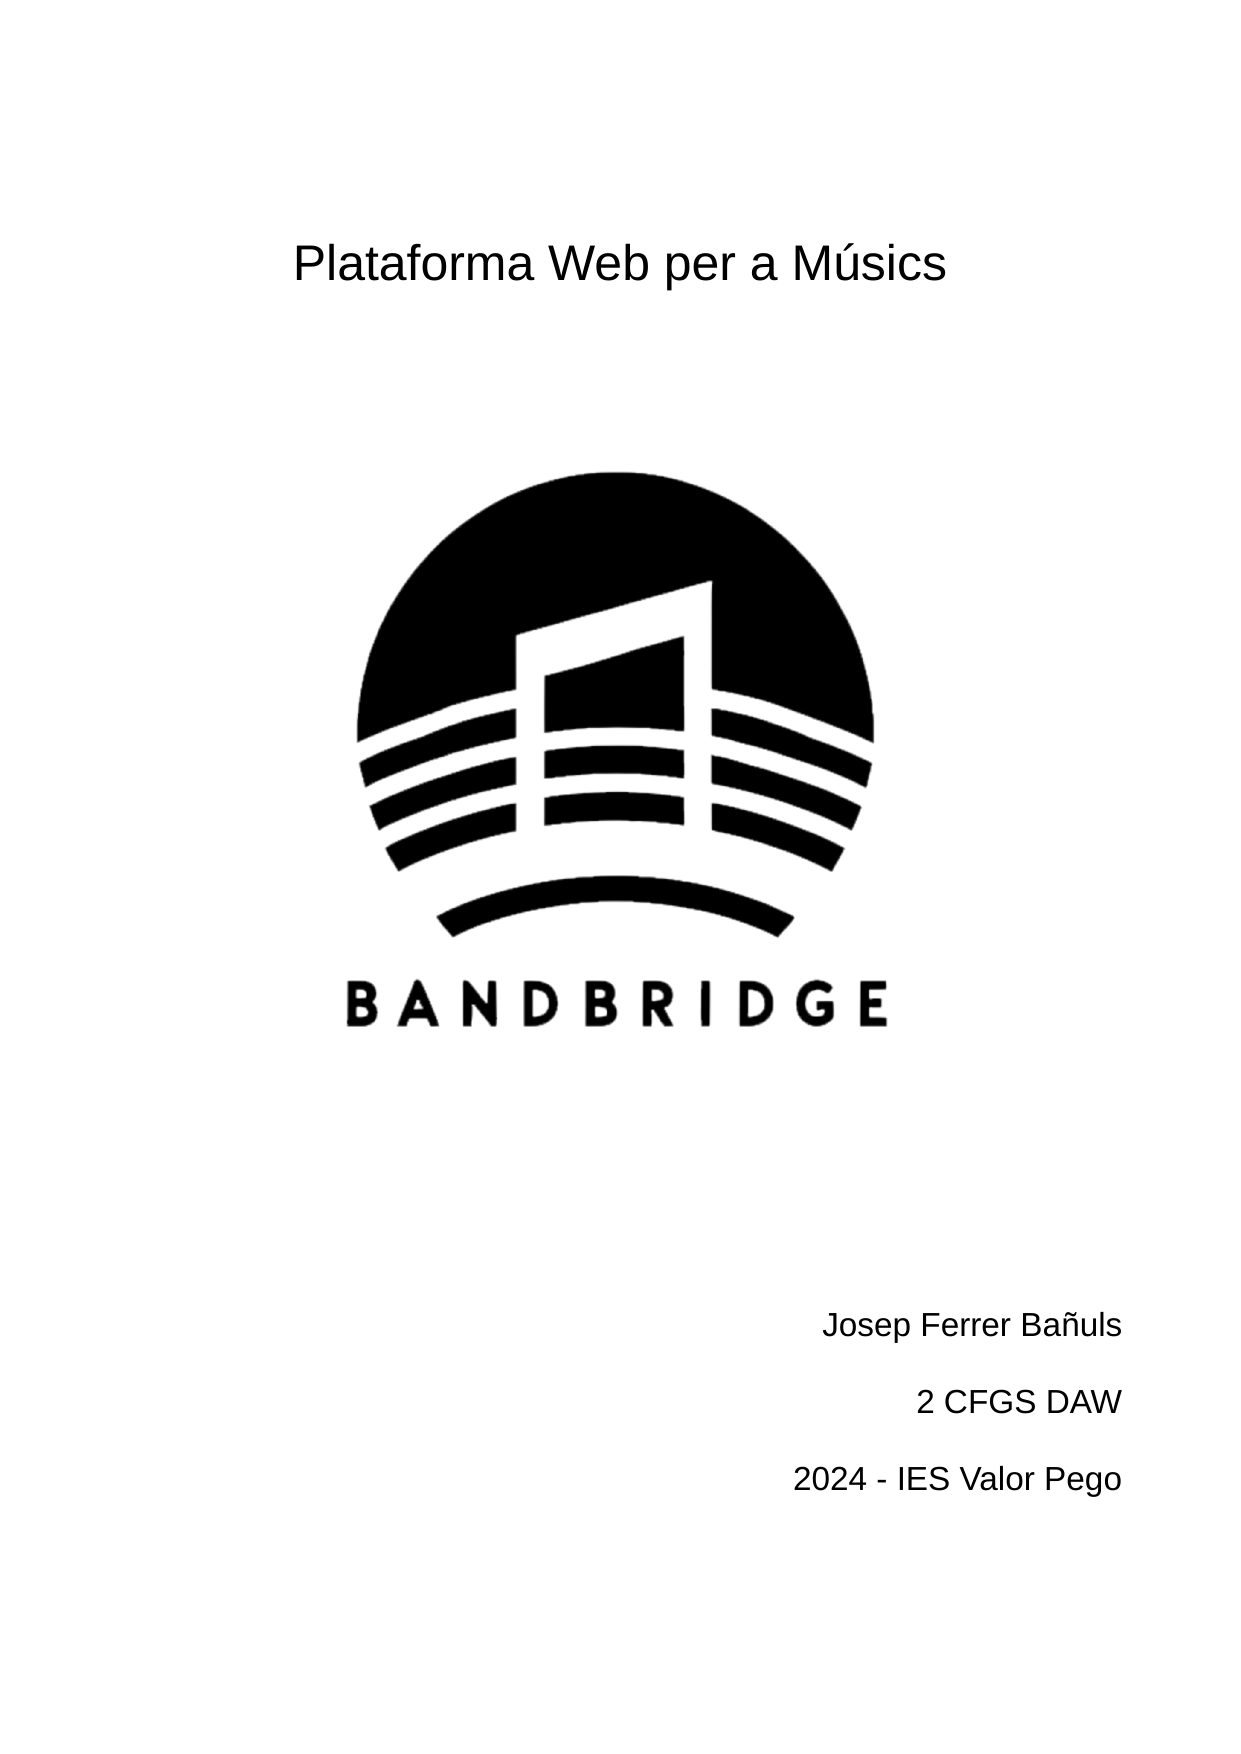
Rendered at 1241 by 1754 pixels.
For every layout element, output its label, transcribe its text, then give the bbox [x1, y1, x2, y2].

text 2 CFGS DAW [118, 1382, 1122, 1421]
text Josep Ferrer Bañuls [118, 1305, 1122, 1344]
text Plataforma Web per a Músics [118, 233, 1122, 291]
text 2024 - IES Valor Pego [118, 1459, 1122, 1497]
picture [151, 461, 1056, 1033]
